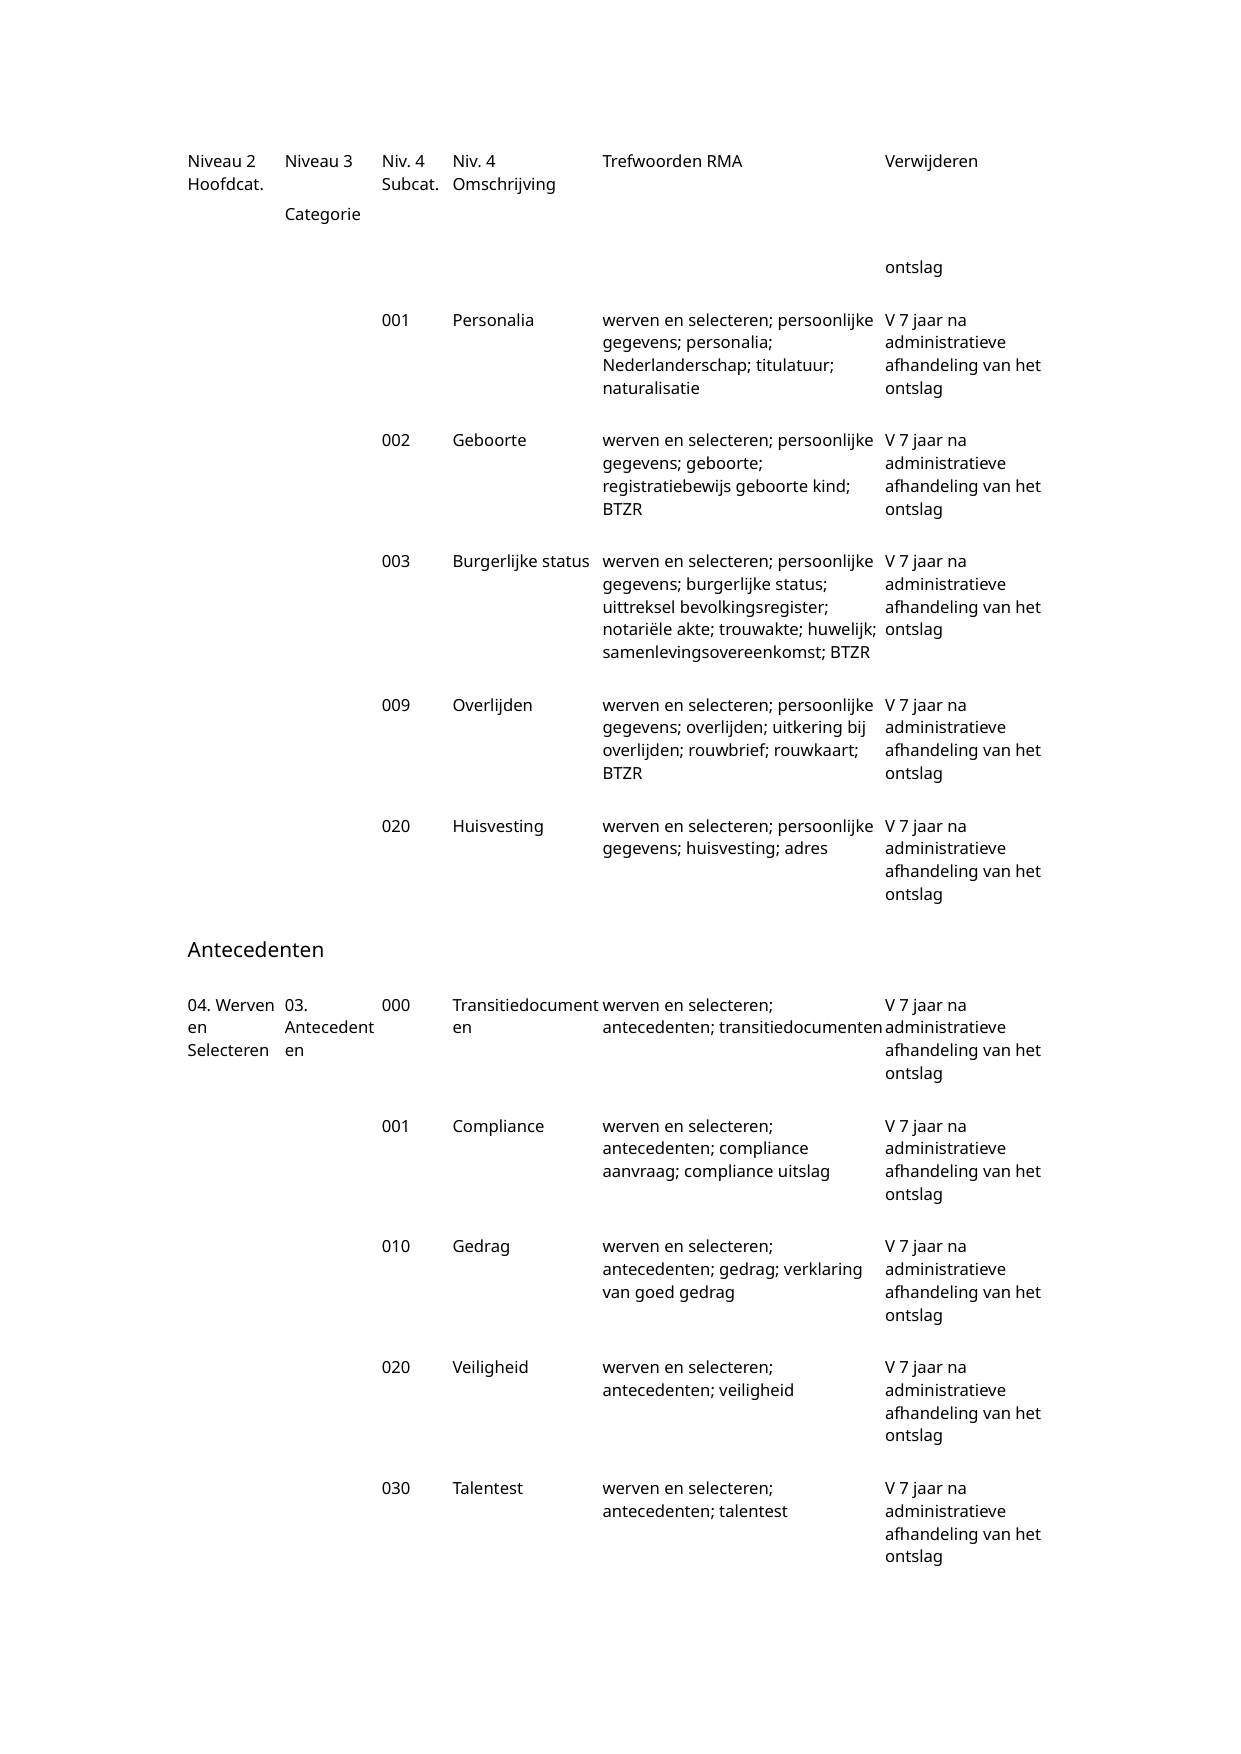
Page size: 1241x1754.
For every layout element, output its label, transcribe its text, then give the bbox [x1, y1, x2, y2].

table_cell [285, 1356, 382, 1477]
table_header Trefwoorden RMA [602, 150, 885, 255]
table_cell [188, 693, 284, 814]
table_cell werven en selecteren; antecedenten; talentest [602, 1477, 885, 1598]
table_cell 002 [382, 429, 452, 550]
table_cell 001 [382, 308, 452, 429]
table_cell 020 [382, 1356, 452, 1477]
table_cell 04. Werven en Selecteren [188, 994, 284, 1114]
table_cell [285, 1477, 382, 1598]
table_cell Compliance [452, 1114, 602, 1235]
table_cell werven en selecteren; antecedenten; gedrag; verklaring van goed gedrag [602, 1235, 885, 1356]
table_cell 001 [382, 1114, 452, 1235]
table_cell Veiligheid [452, 1356, 602, 1477]
table_cell werven en selecteren; antecedenten; transitiedocumenten [602, 994, 885, 1114]
table_cell Geboorte [452, 429, 602, 550]
table_cell [188, 1356, 284, 1477]
table_cell [188, 308, 284, 429]
table_cell Personalia [452, 308, 602, 429]
table_cell Gedrag [452, 1235, 602, 1356]
table_cell werven en selecteren; antecedenten; veiligheid [602, 1356, 885, 1477]
table_cell Overlijden [452, 693, 602, 814]
table_cell [188, 255, 284, 308]
table_cell [188, 1235, 284, 1356]
table_cell V 7 jaar na administratieve afhandeling van het ontslag [885, 429, 1053, 550]
table_cell Antecedenten [188, 935, 1053, 993]
table_cell [188, 429, 284, 550]
table_cell [188, 1477, 284, 1598]
table_cell [285, 814, 382, 935]
table_cell [285, 429, 382, 550]
table_cell 003 [382, 550, 452, 693]
table_cell [602, 255, 885, 308]
table_header Niveau 3 Categorie [285, 150, 382, 255]
table_cell werven en selecteren; antecedenten; compliance aanvraag; compliance uitslag [602, 1114, 885, 1235]
table_cell 020 [382, 814, 452, 935]
table_cell [285, 693, 382, 814]
table_header Niveau 2 Hoofdcat. [188, 150, 284, 255]
table_cell V 7 jaar na administratieve afhandeling van het ontslag [885, 1356, 1053, 1477]
table_cell [382, 255, 452, 308]
table_cell [188, 1114, 284, 1235]
table_cell V 7 jaar na administratieve afhandeling van het ontslag [885, 308, 1053, 429]
table_cell [285, 308, 382, 429]
table_cell Transitiedocumenten [452, 994, 602, 1114]
table_cell V 7 jaar na administratieve afhandeling van het ontslag [885, 814, 1053, 935]
table_cell 03. Antecedenten [285, 994, 382, 1114]
table_cell V 7 jaar na administratieve afhandeling van het ontslag [885, 693, 1053, 814]
table_cell Huisvesting [452, 814, 602, 935]
table_cell werven en selecteren; persoonlijke gegevens; huisvesting; adres [602, 814, 885, 935]
table_header Verwijderen [885, 150, 1053, 255]
table_cell V 7 jaar na administratieve afhandeling van het ontslag [885, 1477, 1053, 1598]
table_cell Burgerlijke status [452, 550, 602, 693]
table_cell 010 [382, 1235, 452, 1356]
table_cell V 7 jaar na administratieve afhandeling van het ontslag [885, 994, 1053, 1114]
table_header Niv. 4 Subcat. [382, 150, 452, 255]
table_cell werven en selecteren; persoonlijke gegevens; personalia; Nederlanderschap; titulatuur; naturalisatie [602, 308, 885, 429]
table_header Niv. 4 Omschrijving [452, 150, 602, 255]
table_cell werven en selecteren; persoonlijke gegevens; burgerlijke status; uittreksel bevolkingsregister; notariële akte; trouwakte; huwelijk; samenlevingsovereenkomst; BTZR [602, 550, 885, 693]
table_cell Talentest [452, 1477, 602, 1598]
table_cell [188, 814, 284, 935]
table_cell 030 [382, 1477, 452, 1598]
table_cell 009 [382, 693, 452, 814]
table_cell [285, 550, 382, 693]
table_cell [188, 550, 284, 693]
table_cell ontslag [885, 255, 1053, 308]
table_cell [285, 255, 382, 308]
table_cell V 7 jaar na administratieve afhandeling van het ontslag [885, 1114, 1053, 1235]
table_cell [285, 1235, 382, 1356]
table_cell [452, 255, 602, 308]
table_cell werven en selecteren; persoonlijke gegevens; overlijden; uitkering bij overlijden; rouwbrief; rouwkaart; BTZR [602, 693, 885, 814]
table_cell werven en selecteren; persoonlijke gegevens; geboorte; registratiebewijs geboorte kind; BTZR [602, 429, 885, 550]
table_cell V 7 jaar na administratieve afhandeling van het ontslag [885, 550, 1053, 693]
table_cell [285, 1114, 382, 1235]
table_cell 000 [382, 994, 452, 1114]
table_cell V 7 jaar na administratieve afhandeling van het ontslag [885, 1235, 1053, 1356]
